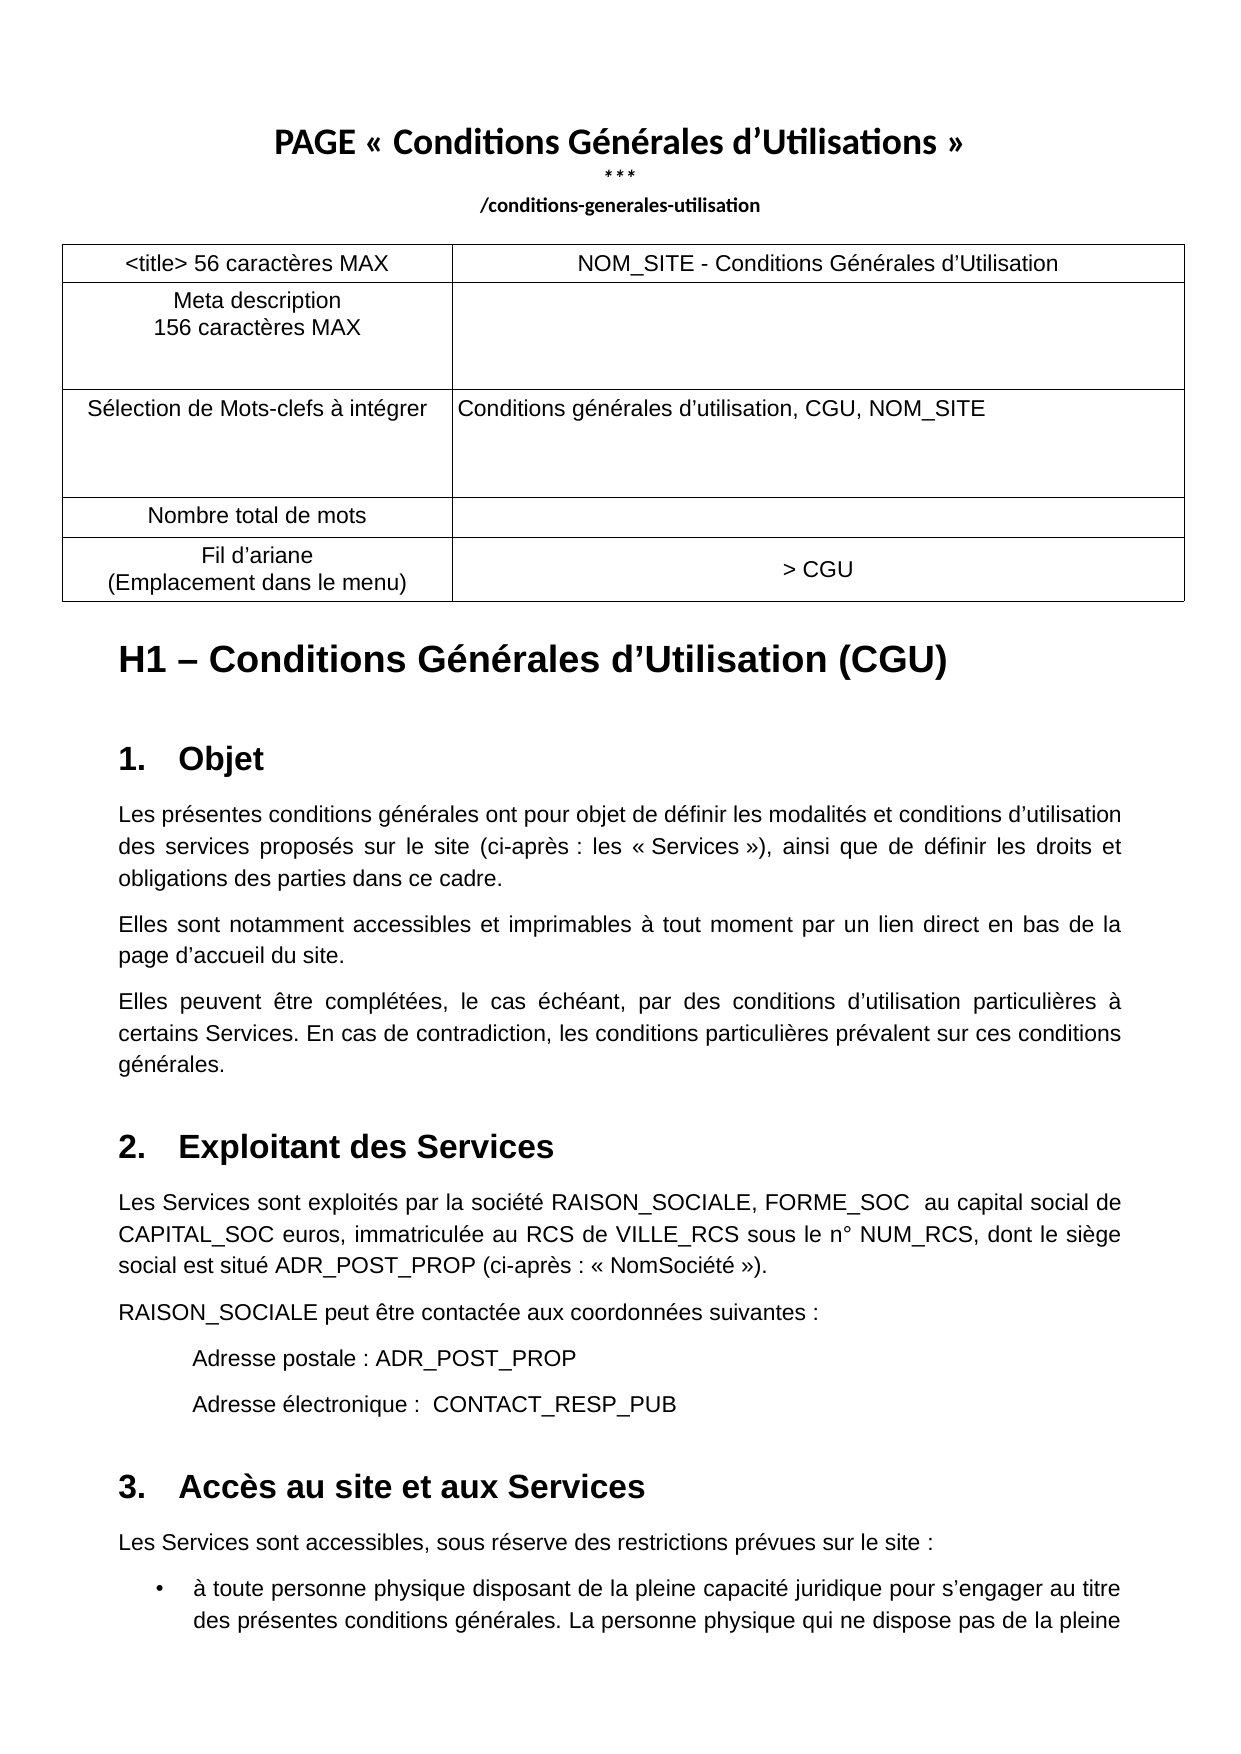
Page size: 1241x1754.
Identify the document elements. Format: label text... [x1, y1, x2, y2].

subtitle Objet [118, 739, 1122, 778]
table_cell > CGU [453, 538, 1184, 601]
text Adresse électronique : CONTACT_RESP_PUB [118, 1391, 1122, 1417]
text Les Services sont exploités par la société RAISON_SOCIALE, FORME_SOC au capital social de CAPITAL_SOC euros, immatriculée au RCS de VILLE_RCS sous le n° NUM_RCS, dont le siège social est situé ADR_POST_PROP (ci-après : « NomSociété »). [118, 1189, 1122, 1279]
text *** [118, 164, 1122, 192]
table_cell [453, 283, 1184, 389]
table_header NOM_SITE - Conditions Générales d’Utilisation [453, 245, 1184, 282]
table_header <title> 56 caractères MAX [63, 245, 452, 282]
table_cell Fil d’ariane (Emplacement dans le menu) [63, 538, 452, 601]
subtitle Accès au site et aux Services [118, 1467, 1122, 1505]
list à toute personne physique disposant de la pleine capacité juridique pour s’engager au titre des présentes conditions générales. La personne physique qui ne dispose pas de la pleine [156, 1575, 1122, 1633]
text Elles sont notamment accessibles et imprimables à tout moment par un lien direct en bas de la page d’accueil du site. [118, 911, 1122, 968]
text Elles peuvent être complétées, le cas échéant, par des conditions d’utilisation particulières à certains Services. En cas de contradiction, les conditions particulières prévalent sur ces conditions générales. [118, 988, 1122, 1078]
text PAGE « Conditions Générales d’Utilisations » [118, 118, 1122, 164]
subtitle H1 – Conditions Générales d’Utilisation (CGU) [118, 636, 1122, 680]
table_cell Sélection de Mots-clefs à intégrer [63, 390, 452, 497]
text Les présentes conditions générales ont pour objet de définir les modalités et conditions d’utilisation des services proposés sur le site (ci-après : les « Services »), ainsi que de définir les droits et obligations des parties dans ce cadre. [118, 801, 1122, 891]
table_cell [453, 498, 1184, 537]
subtitle Exploitant des Services [118, 1127, 1122, 1166]
text Adresse postale : ADR_POST_PROP [118, 1345, 1122, 1371]
table_cell Meta description 156 caractères MAX [63, 283, 452, 389]
table_cell Conditions générales d’utilisation, CGU, NOM_SITE [453, 390, 1184, 497]
text /conditions-generales-utilisation [118, 192, 1122, 217]
text Les Services sont accessibles, sous réserve des restrictions prévues sur le site : [118, 1529, 1122, 1555]
table_cell Nombre total de mots [63, 498, 452, 537]
text RAISON_SOCIALE peut être contactée aux coordonnées suivantes : [118, 1299, 1122, 1325]
